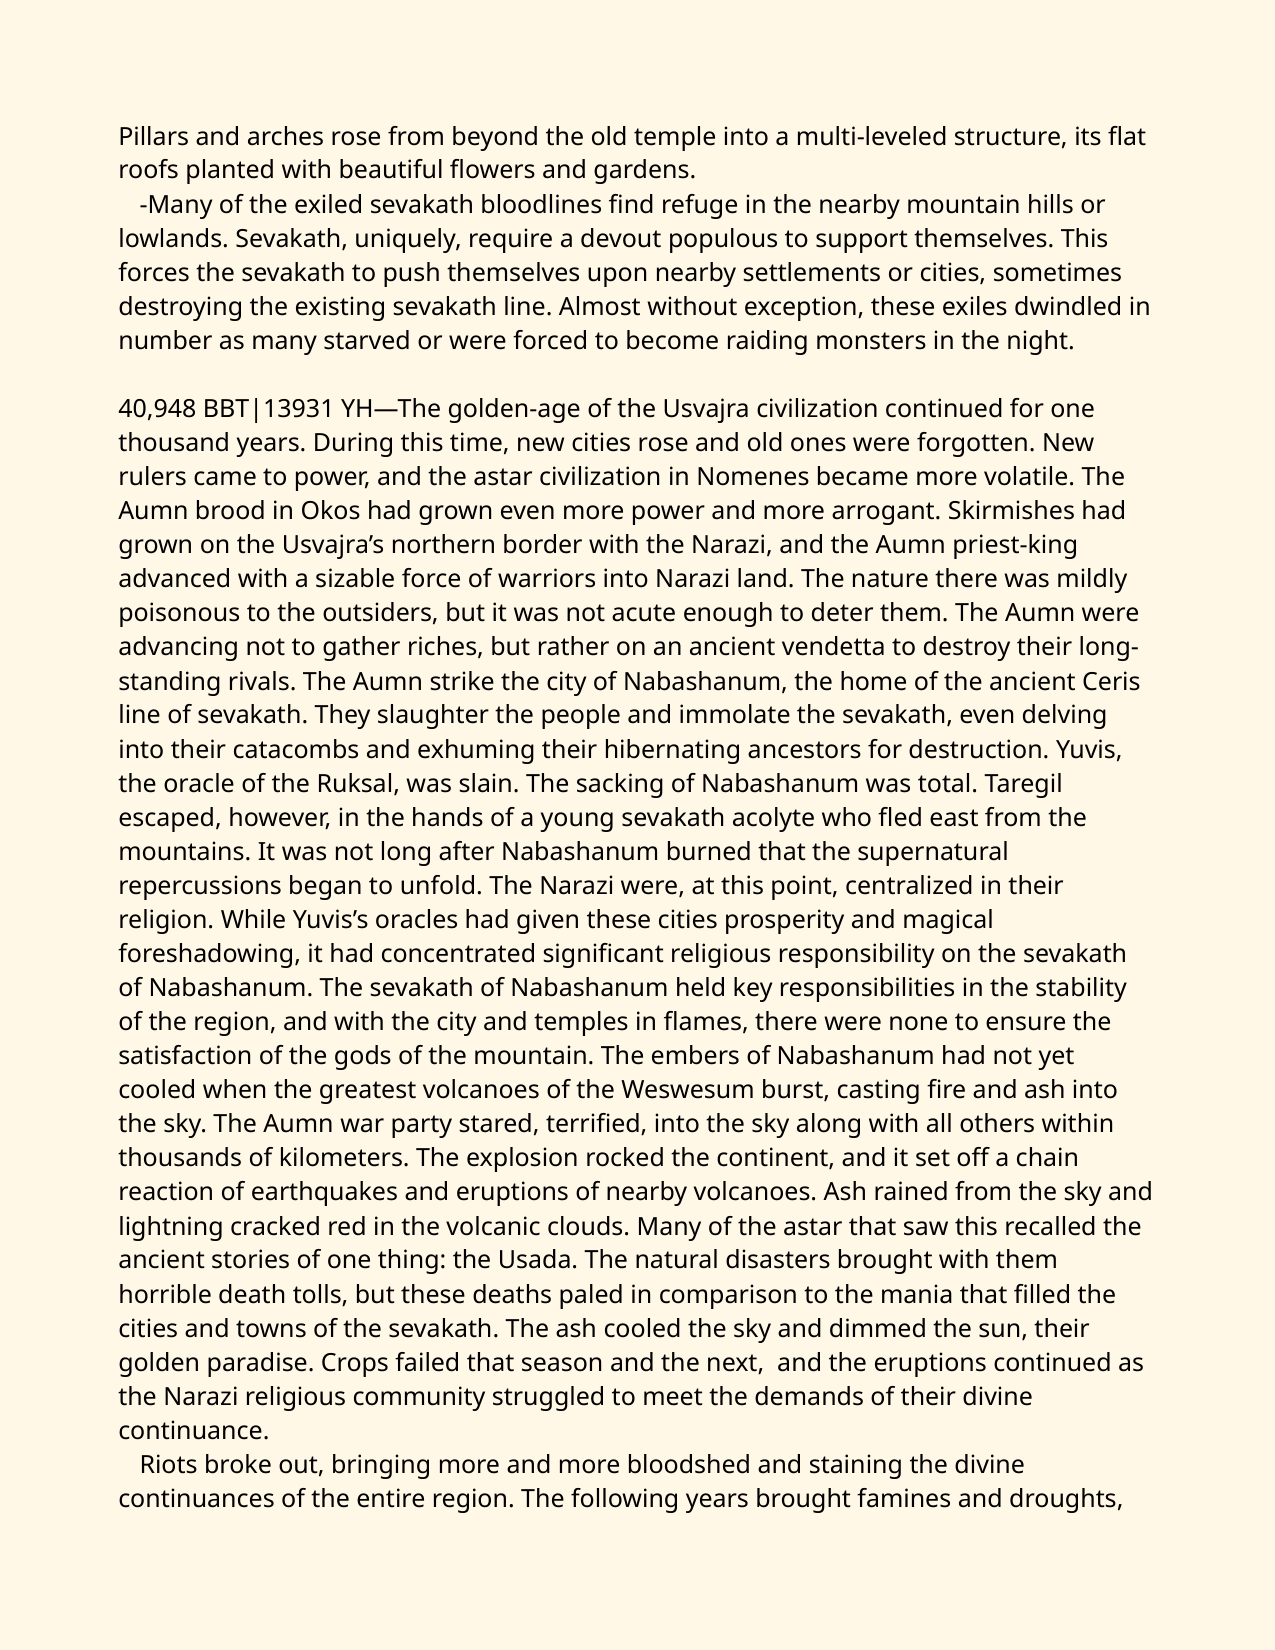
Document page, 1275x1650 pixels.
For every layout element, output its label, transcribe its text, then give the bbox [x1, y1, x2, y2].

text Riots broke out, bringing more and more bloodshed and staining the divine continuances of the entire region. The following years brought famines and droughts, [118, 1447, 1157, 1515]
text Pillars and arches rose from beyond the old temple into a multi-leveled structure, its flat roofs planted with beautiful flowers and gardens. [118, 118, 1157, 186]
text 40,948 BBT|13931 YH—The golden-age of the Usvajra civilization continued for one thousand years. During this time, new cities rose and old ones were forgotten. New rulers came to power, and the astar civilization in Nomenes became more volatile. The Aumn brood in Okos had grown even more power and more arrogant. Skirmishes had grown on the Usvajra’s northern border with the Narazi, and the Aumn priest-king advanced with a sizable force of warriors into Narazi land. The nature there was mildly poisonous to the outsiders, but it was not acute enough to deter them. The Aumn were advancing not to gather riches, but rather on an ancient vendetta to destroy their long-standing rivals. The Aumn strike the city of Nabashanum, the home of the ancient Ceris line of sevakath. They slaughter the people and immolate the sevakath, even delving into their catacombs and exhuming their hibernating ancestors for destruction. Yuvis, the oracle of the Ruksal, was slain. The sacking of Nabashanum was total. Taregil escaped, however, in the hands of a young sevakath acolyte who fled east from the mountains. It was not long after Nabashanum burned that the supernatural repercussions began to unfold. The Narazi were, at this point, centralized in their religion. While Yuvis’s oracles had given these cities prosperity and magical foreshadowing, it had concentrated significant religious responsibility on the sevakath of Nabashanum. The sevakath of Nabashanum held key responsibilities in the stability of the region, and with the city and temples in flames, there were none to ensure the satisfaction of the gods of the mountain. The embers of Nabashanum had not yet cooled when the greatest volcanoes of the Weswesum burst, casting fire and ash into the sky. The Aumn war party stared, terrified, into the sky along with all others within thousands of kilometers. The explosion rocked the continent, and it set off a chain reaction of earthquakes and eruptions of nearby volcanoes. Ash rained from the sky and lightning cracked red in the volcanic clouds. Many of the astar that saw this recalled the ancient stories of one thing: the Usada. The natural disasters brought with them horrible death tolls, but these deaths paled in comparison to the mania that filled the cities and towns of the sevakath. The ash cooled the sky and dimmed the sun, their golden paradise. Crops failed that season and the next, and the eruptions continued as the Narazi religious community struggled to meet the demands of their divine continuance. [118, 391, 1157, 1447]
text -Many of the exiled sevakath bloodlines find refuge in the nearby mountain hills or lowlands. Sevakath, uniquely, require a devout populous to support themselves. This forces the sevakath to push themselves upon nearby settlements or cities, sometimes destroying the existing sevakath line. Almost without exception, these exiles dwindled in number as many starved or were forced to become raiding monsters in the night. [118, 186, 1157, 357]
